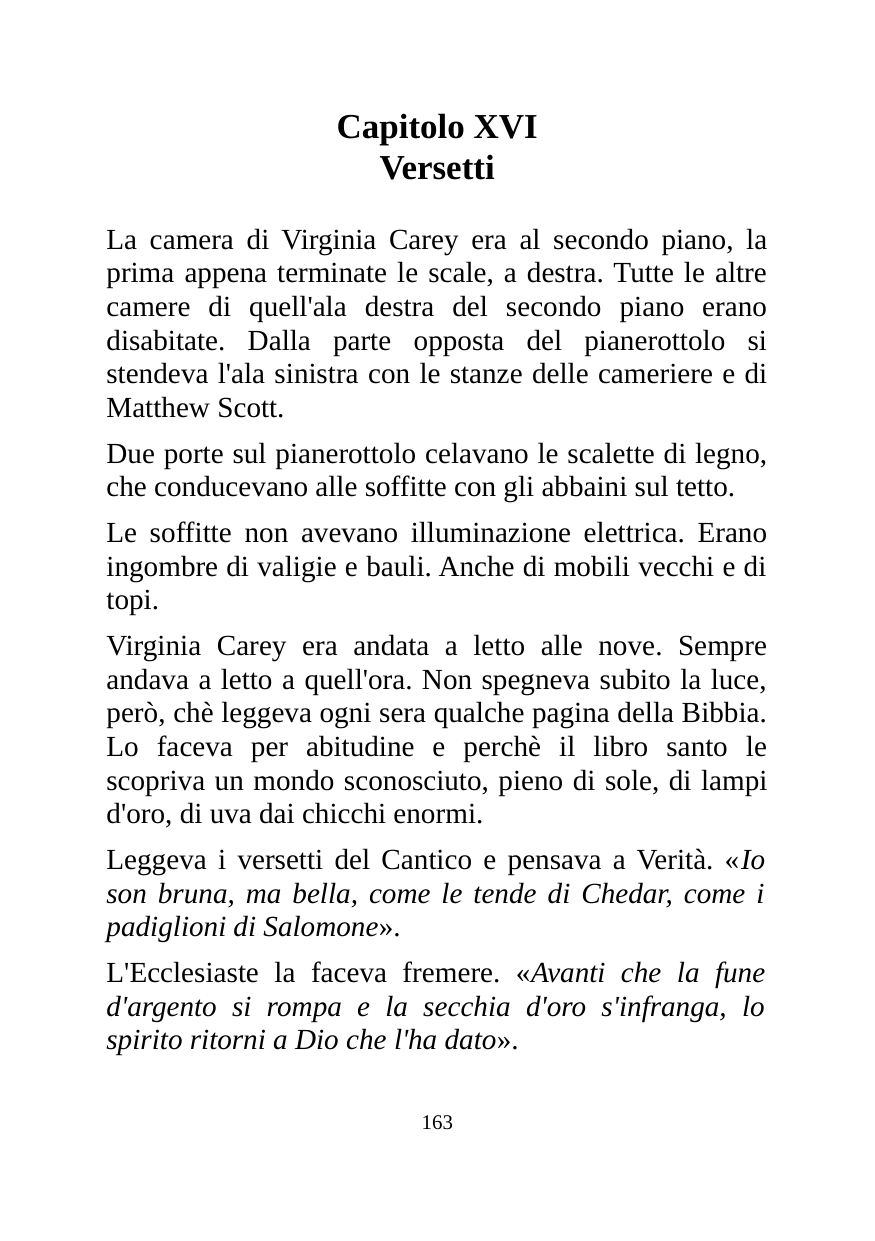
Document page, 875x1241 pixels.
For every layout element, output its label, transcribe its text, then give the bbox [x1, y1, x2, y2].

text Due porte sul pianerottolo celavano le scalette di legno, che conducevano alle soffitte con gli abbaini sul tetto. [106, 436, 768, 503]
text Leggeva i versetti del Cantico e pensava a Verità. «Io son bruna, ma bella, come le tende di Chedar, come i padiglioni di Salomone». [106, 842, 768, 943]
subtitle Capitolo XVI Versetti [106, 106, 768, 187]
text Virginia Carey era andata a letto alle nove. Sempre andava a letto a quell'ora. Non spegneva subito la luce, però, chè leggeva ogni sera qualche pagina della Bibbia. Lo faceva per abitudine e perchè il libro santo le scopriva un mondo sconosciuto, pieno di sole, di lampi d'oro, di uva dai chicchi enormi. [106, 628, 768, 830]
text Le soffitte non avevano illuminazione elettrica. Erano ingombre di valigie e bauli. Anche di mobili vecchi e di topi. [106, 515, 768, 616]
text L'Ecclesiaste la faceva fremere. «Avanti che la fune d'argento si rompa e la secchia d'oro s'infranga, lo spirito ritorni a Dio che l'ha dato». [106, 955, 768, 1056]
text La camera di Virginia Carey era al secondo piano, la prima appena terminate le scale, a destra. Tutte le altre camere di quell'ala destra del secondo piano erano disabitate. Dalla parte opposta del pianerottolo si stendeva l'ala sinistra con le stanze delle cameriere e di Matthew Scott. [106, 222, 768, 423]
